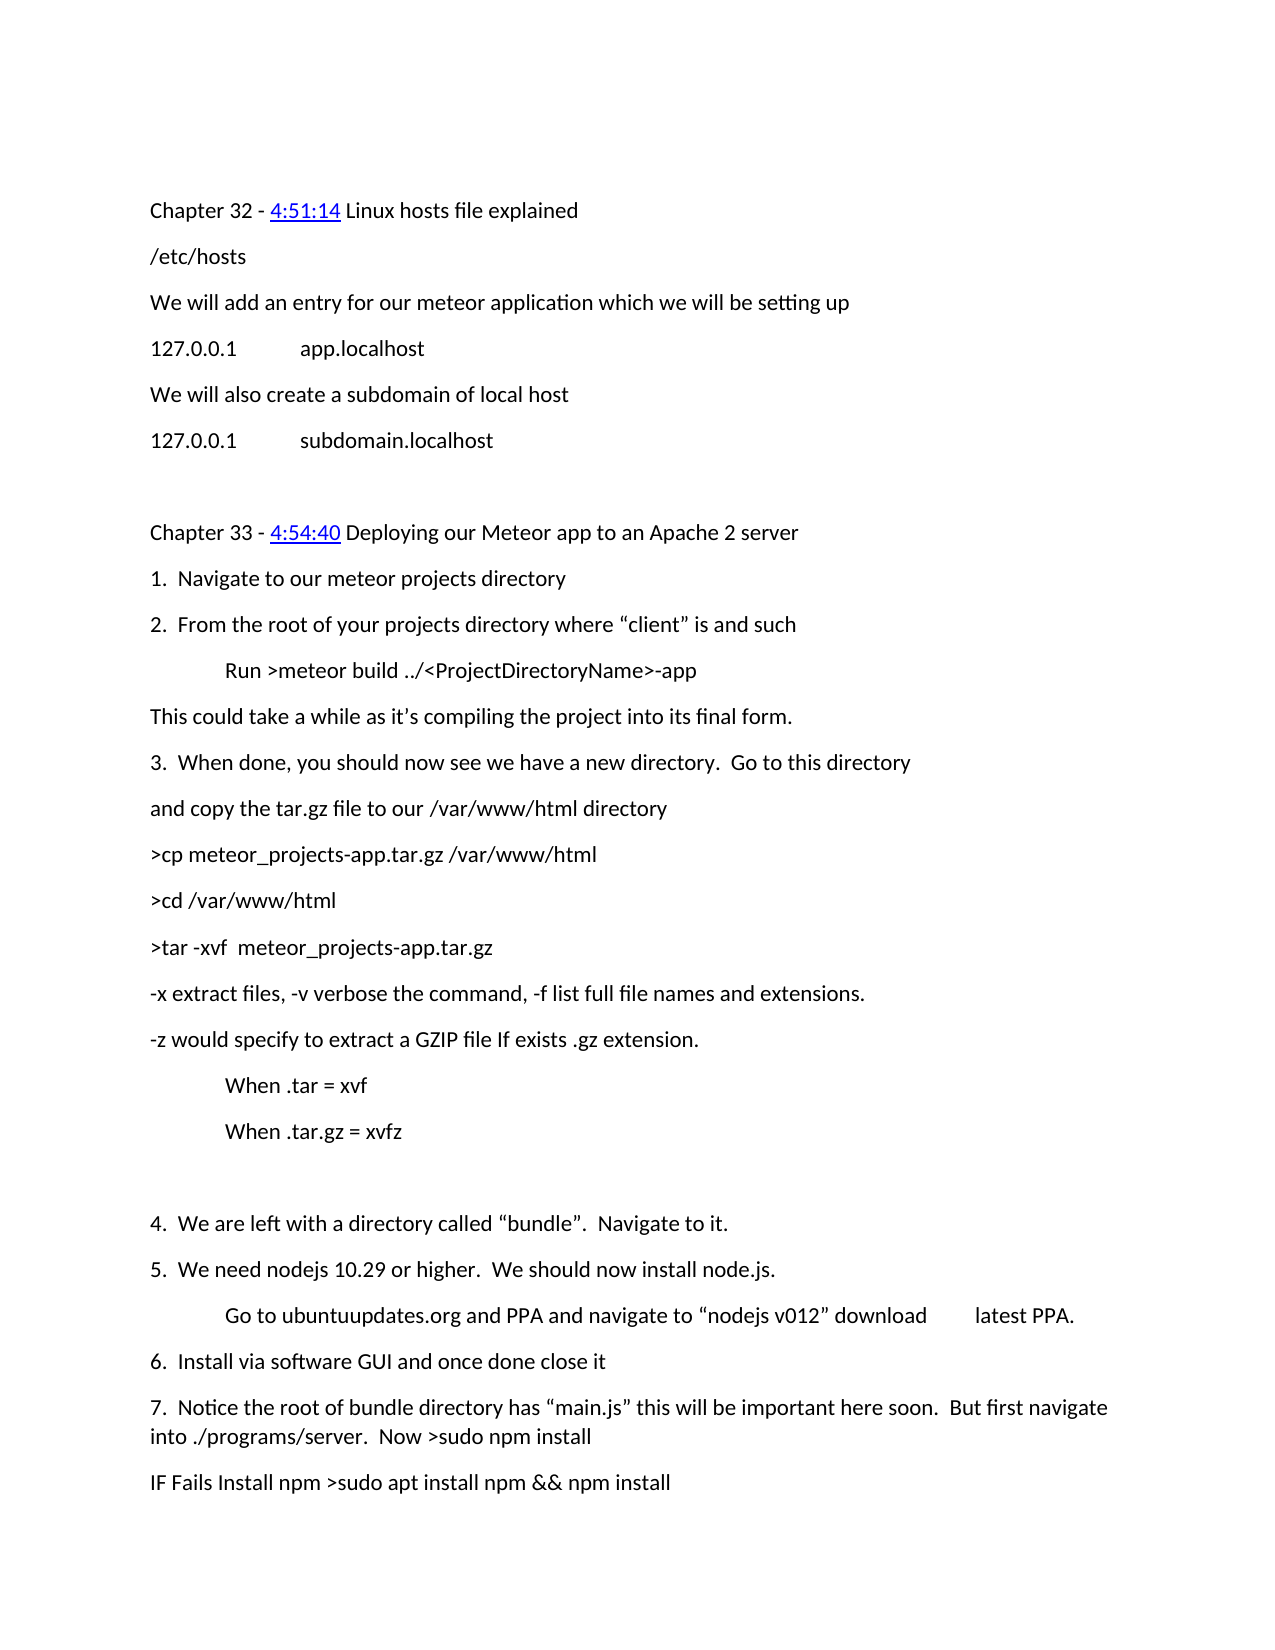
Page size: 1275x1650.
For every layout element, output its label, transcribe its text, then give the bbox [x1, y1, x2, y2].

text /etc/hosts [150, 242, 1125, 270]
text >cp meteor_projects-app.tar.gz /var/www/html [150, 841, 1125, 869]
text When .tar.gz = xvfz [150, 1117, 1125, 1145]
text This could take a while as it’s compiling the project into its final form. [150, 702, 1125, 731]
text Go to ubuntuupdates.org and PPA and navigate to “nodejs v012” download latest PPA. [150, 1301, 1125, 1329]
text We will add an entry for our meteor application which we will be setting up [150, 288, 1125, 316]
text 7. Notice the root of bundle directory has “main.js” this will be important here soon. But first navigate into ./programs/server. Now >sudo npm install [150, 1393, 1125, 1451]
text 3. When done, you should now see we have a new directory. Go to this directory [150, 748, 1125, 777]
text Chapter 32 - 4:51:14 Linux hosts file explained [150, 196, 1125, 224]
text 5. We need nodejs 10.29 or higher. We should now install node.js. [150, 1255, 1125, 1283]
text -z would specify to extract a GZIP file If exists .gz extension. [150, 1025, 1125, 1053]
text 127.0.0.1 app.localhost [150, 334, 1125, 362]
text IF Fails Install npm >sudo apt install npm && npm install [150, 1468, 1125, 1497]
text We will also create a subdomain of local host [150, 380, 1125, 408]
text 6. Install via software GUI and once done close it [150, 1347, 1125, 1375]
text Chapter 33 - 4:54:40 Deploying our Meteor app to an Apache 2 server [150, 518, 1125, 546]
text 1. Navigate to our meteor projects directory [150, 564, 1125, 592]
text 2. From the root of your projects directory where “client” is and such [150, 610, 1125, 638]
text -x extract files, -v verbose the command, -f list full file names and extensions. [150, 979, 1125, 1007]
text 127.0.0.1 subdomain.localhost [150, 426, 1125, 454]
text When .tar = xvf [150, 1071, 1125, 1099]
text and copy the tar.gz file to our /var/www/html directory [150, 794, 1125, 823]
text >tar -xvf meteor_projects-app.tar.gz [150, 933, 1125, 961]
text Run >meteor build ../<ProjectDirectoryName>-app [150, 656, 1125, 684]
text 4. We are left with a directory called “bundle”. Navigate to it. [150, 1209, 1125, 1237]
text >cd /var/www/html [150, 887, 1125, 915]
